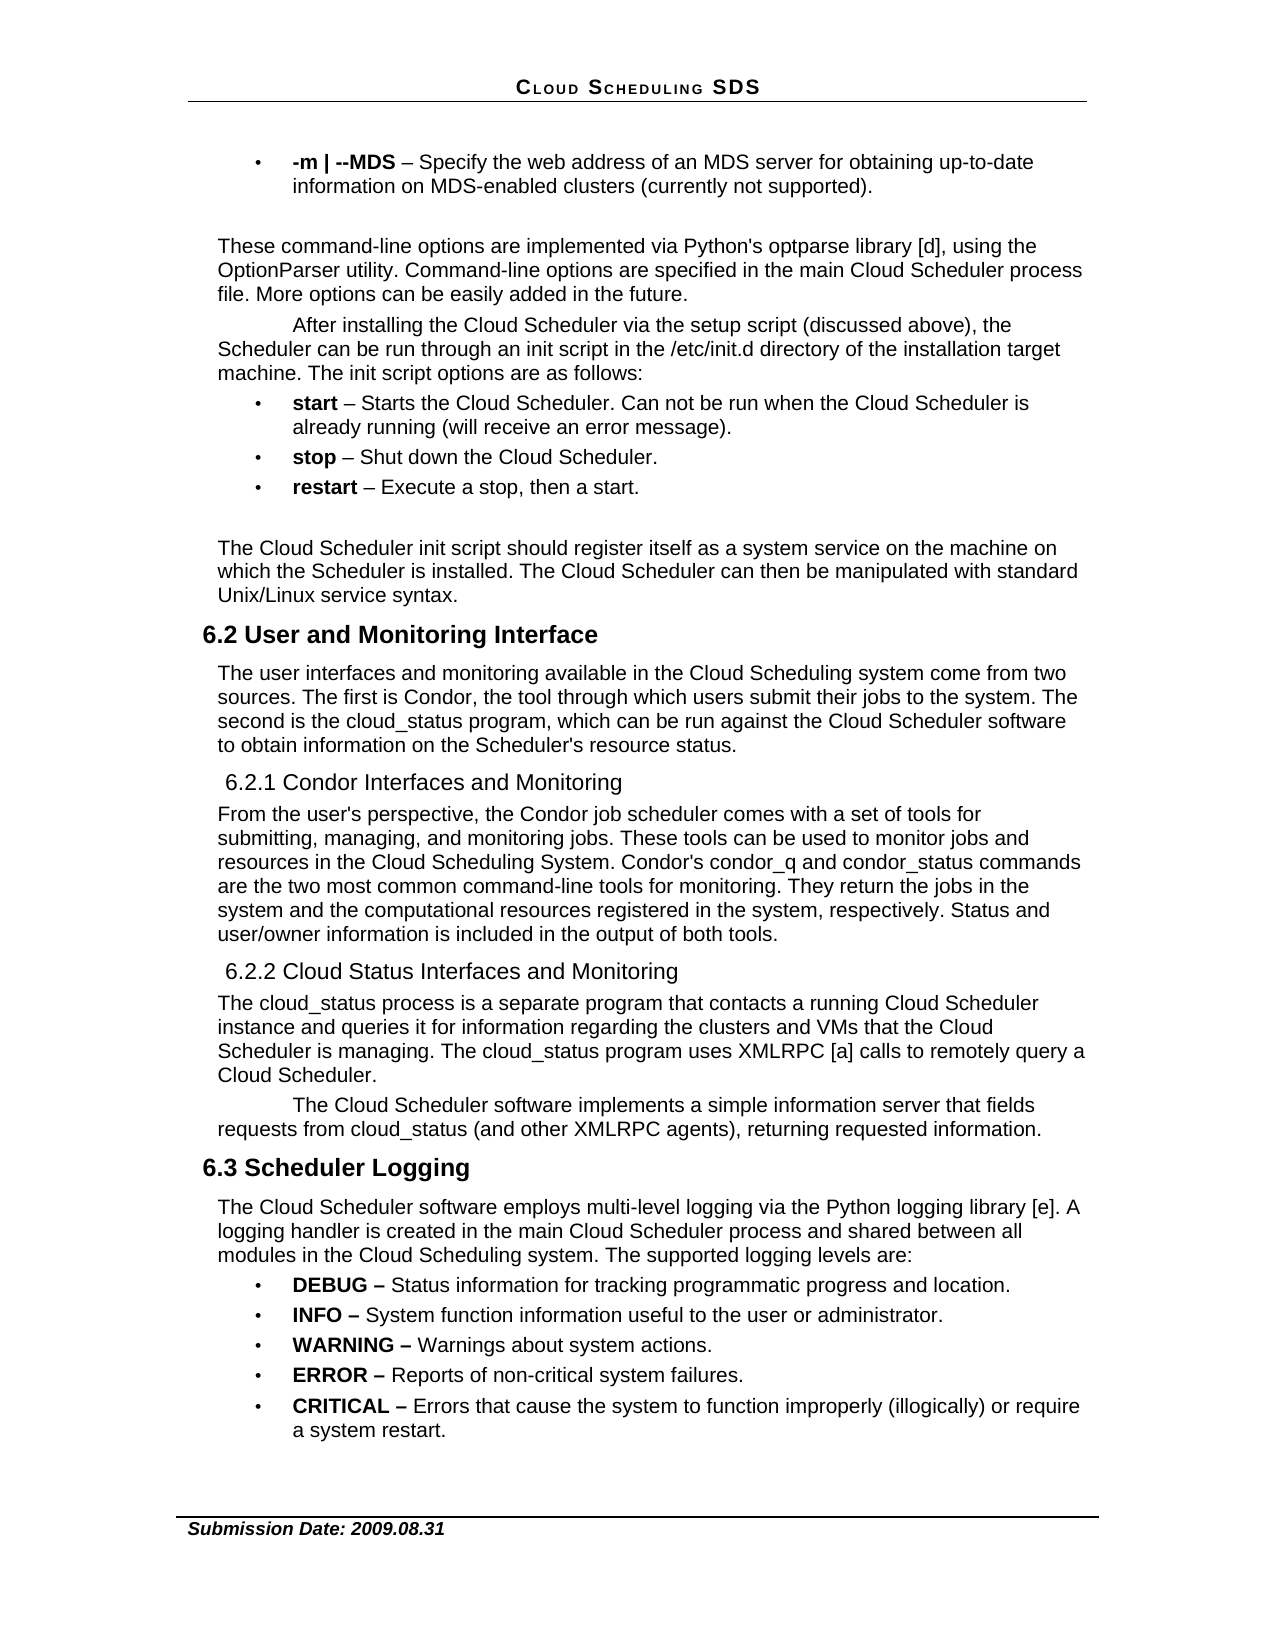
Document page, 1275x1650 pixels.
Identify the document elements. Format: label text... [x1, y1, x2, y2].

text From the user's perspective, the Condor job scheduler comes with a set of tools for submitting, managing, and monitoring jobs. These tools can be used to monitor jobs and resources in the Cloud Scheduling System. Condor's condor_q and condor_status commands are the two most common command-line tools for monitoring. They return the jobs in the system and the computational resources registered in the system, respectively. Status and user/owner information is included in the output of both tools. [217, 802, 1087, 946]
text After installing the Cloud Scheduler via the setup script (discussed above), the Scheduler can be run through an init script in the /etc/init.d directory of the installation target machine. The init script options are as follows: [217, 312, 1087, 384]
text The cloud_status process is a separate program that contacts a running Cloud Scheduler instance and queries it for information regarding the clusters and VMs that the Cloud Scheduler is managing. The cloud_status program uses XMLRPC [a] calls to remotely query a Cloud Scheduler. [217, 991, 1087, 1087]
list INFO – System function information useful to the user or administrator. [255, 1303, 1087, 1327]
subtitle Scheduler Logging [202, 1153, 1087, 1182]
list WARNING – Warnings about system actions. [255, 1333, 1087, 1357]
text The Cloud Scheduler init script should register itself as a system service on the machine on which the Scheduler is installed. The Cloud Scheduler can then be manipulated with standard Unix/Linux service syntax. [217, 535, 1087, 607]
list ERROR – Reports of non-critical system failures. [255, 1363, 1087, 1387]
subtitle Cloud Status Interfaces and Monitoring [225, 958, 1087, 984]
list -m | --MDS – Specify the web address of an MDS server for obtaining up-to-date information on MDS-enabled clusters (currently not supported). [255, 150, 1087, 198]
text These command-line options are implemented via Python's optparse library [d], using the OptionParser utility. Command-line options are specified in the main Cloud Scheduler process file. More options can be easily added in the future. [217, 234, 1087, 306]
text The Cloud Scheduler software implements a simple information server that fields requests from cloud_status (and other XMLRPC agents), returning requested information. [217, 1093, 1087, 1141]
list stop – Shut down the Cloud Scheduler. [255, 445, 1087, 469]
subtitle User and Monitoring Interface [202, 620, 1087, 648]
subtitle Condor Interfaces and Monitoring [225, 769, 1087, 796]
list start – Starts the Cloud Scheduler. Can not be run when the Cloud Scheduler is already running (will receive an error message). [255, 391, 1087, 438]
list restart – Execute a stop, then a start. [255, 475, 1087, 499]
text The Cloud Scheduler software employs multi-level logging via the Python logging library [e]. A logging handler is created in the main Cloud Scheduler process and shared between all modules in the Cloud Scheduling system. The supported logging levels are: [217, 1194, 1087, 1266]
text The user interfaces and monitoring available in the Cloud Scheduling system come from two sources. The first is Condor, the tool through which users submit their jobs to the system. The second is the cloud_status program, which can be run against the Cloud Scheduler software to obtain information on the Scheduler's resource status. [217, 661, 1087, 757]
list DEBUG – Status information for tracking programmatic progress and location. [255, 1273, 1087, 1297]
list CRITICAL – Errors that cause the system to function improperly (illogically) or require a system restart. [255, 1393, 1087, 1441]
